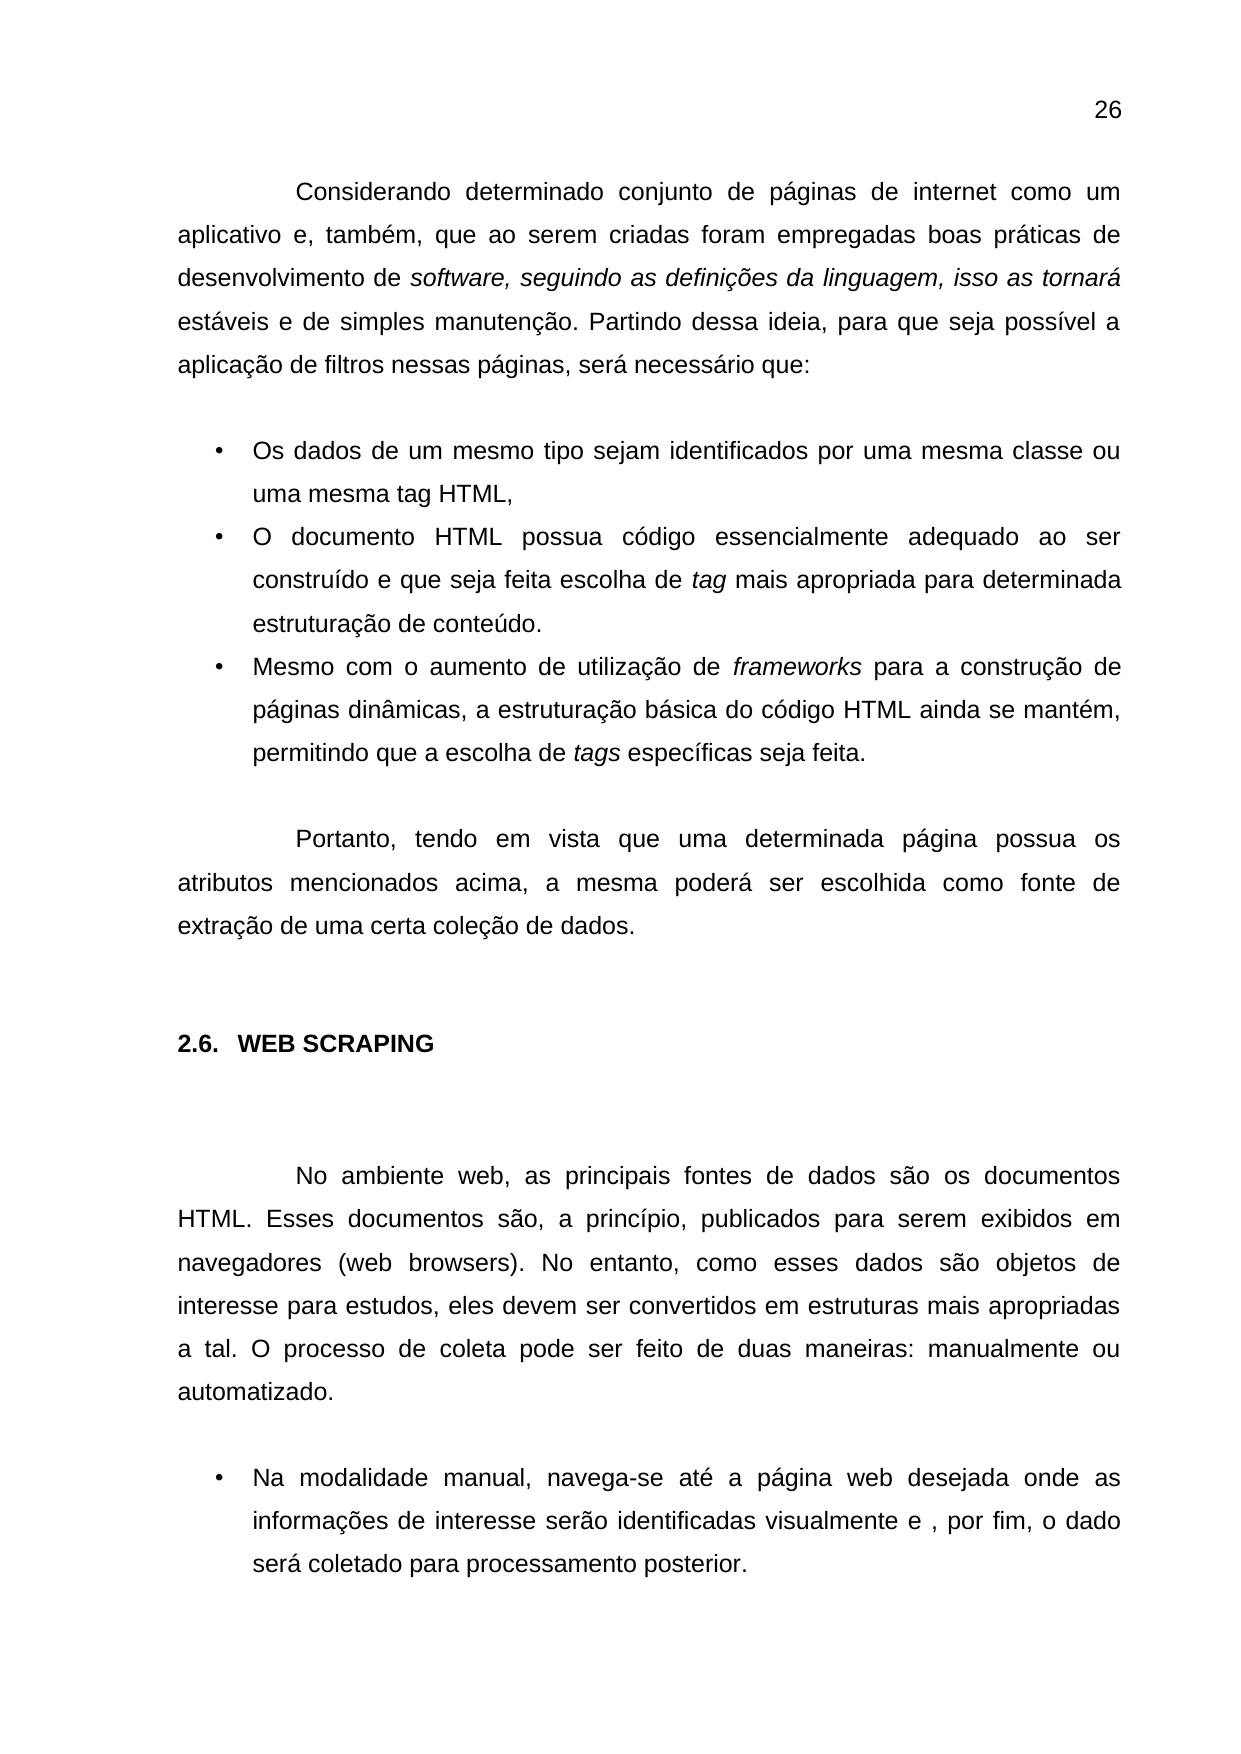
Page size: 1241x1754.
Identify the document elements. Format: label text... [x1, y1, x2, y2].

text No ambiente web, as principais fontes de dados são os documentos HTML. Esses documentos são, a princípio, publicados para serem exibidos em navegadores (web browsers). No entanto, como esses dados são objetos de interesse para estudos, eles devem ser convertidos em estruturas mais apropriadas a tal. O processo de coleta pode ser feito de duas maneiras: manualmente ou automatizado. [177, 1161, 1122, 1406]
text Considerando determinado conjunto de páginas de internet como um aplicativo e, também, que ao serem criadas foram empregadas boas práticas de desenvolvimento de software, seguindo as definições da linguagem, isso as tornará estáveis e de simples manutenção. Partindo dessa ideia, para que seja possível a aplicação de filtros nessas páginas, será necessário que: [177, 177, 1122, 378]
list Os dados de um mesmo tipo sejam identificados por uma mesma classe ou uma mesma tag HTML, [215, 436, 1122, 508]
list Na modalidade manual, navega-se até a página web desejada onde as informações de interesse serão identificadas visualmente e , por fim, o dado será coletado para processamento posterior. [215, 1463, 1122, 1578]
subtitle WEB SCRAPING [177, 1029, 1122, 1057]
list O documento HTML possua código essencialmente adequado ao ser construído e que seja feita escolha de tag mais apropriada para determinada estruturação de conteúdo. [215, 522, 1122, 637]
list Mesmo com o aumento de utilização de frameworks para a construção de páginas dinâmicas, a estruturação básica do código HTML ainda se mantém, permitindo que a escolha de tags específicas seja feita. [215, 652, 1122, 767]
text Portanto, tendo em vista que uma determinada página possua os atributos mencionados acima, a mesma poderá ser escolhida como fonte de extração de uma certa coleção de dados. [177, 824, 1122, 939]
